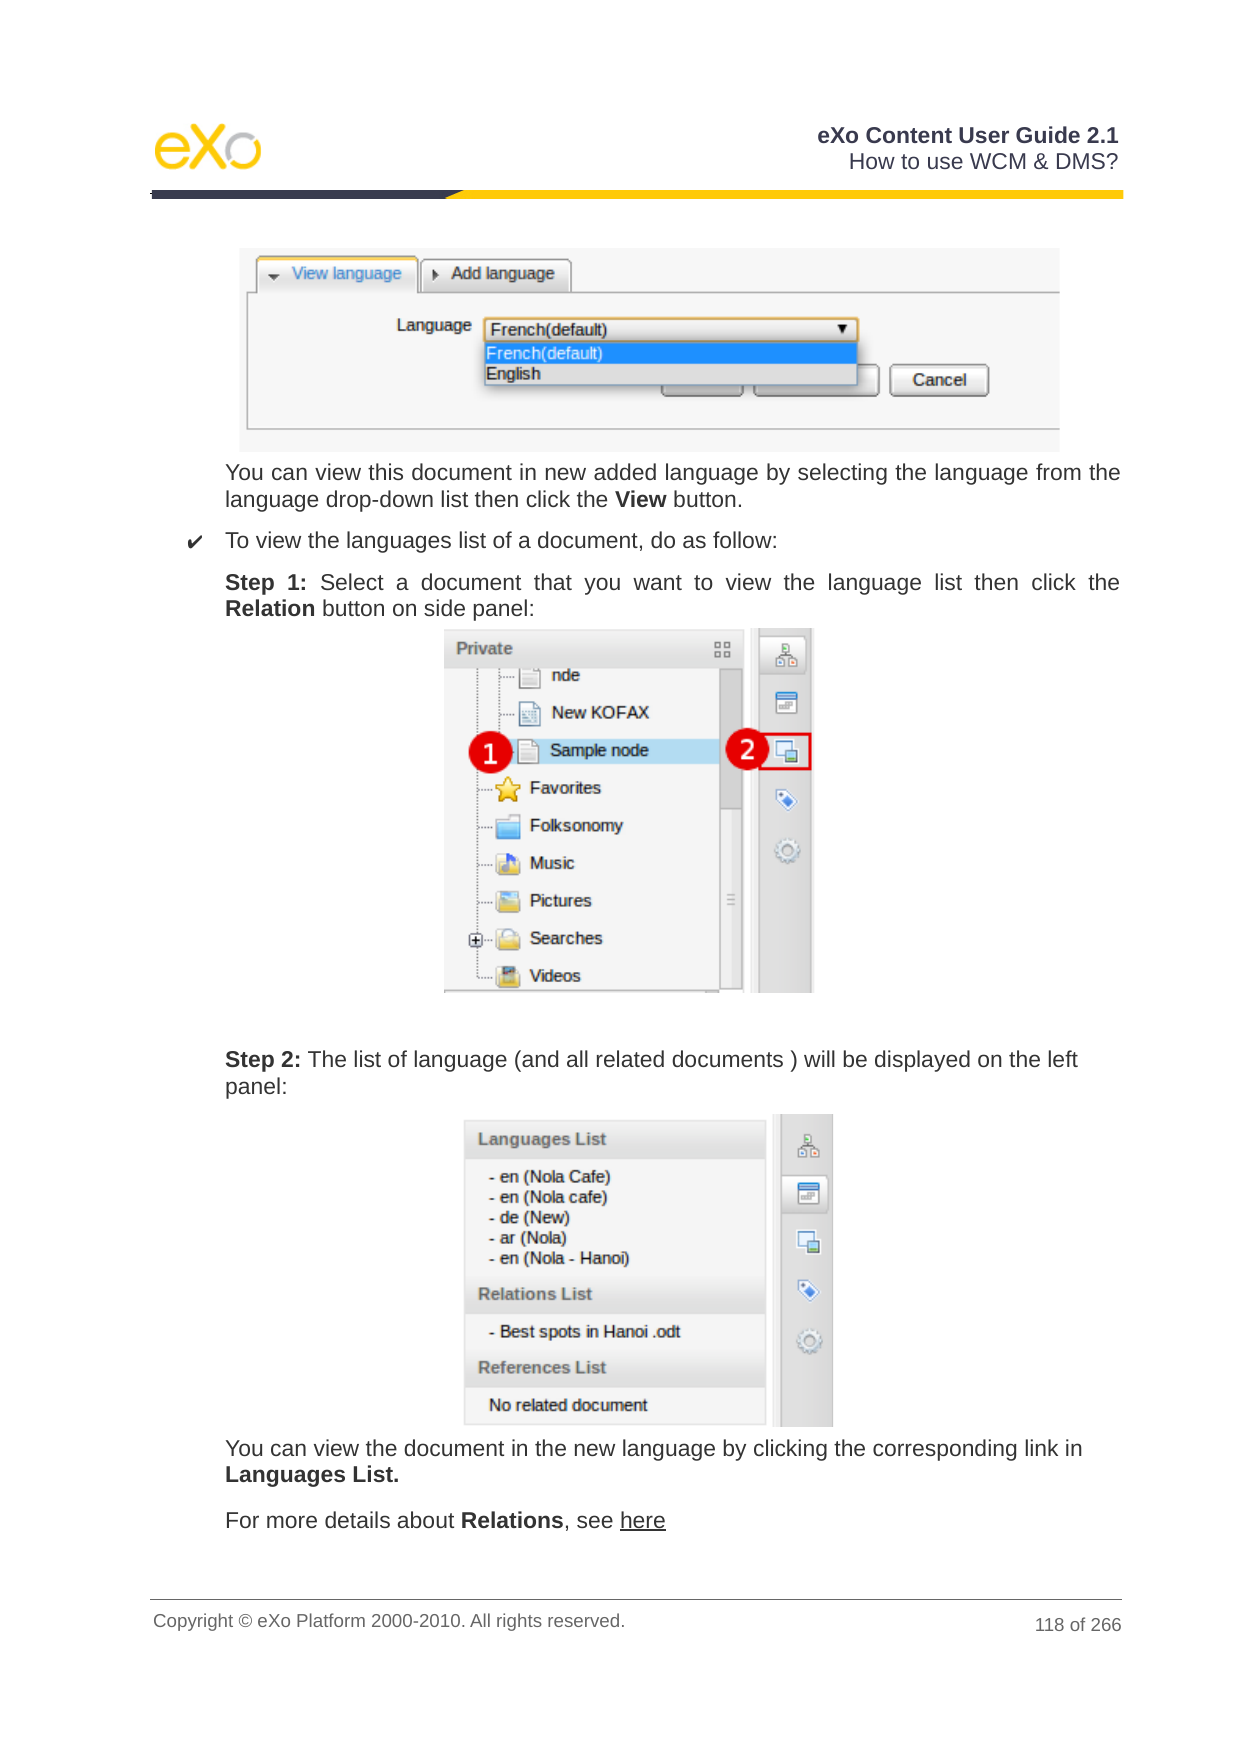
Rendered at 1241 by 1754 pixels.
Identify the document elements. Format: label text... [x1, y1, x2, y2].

list You can view the document in the new language by clicking the corresponding link in Languages List. [187, 1427, 1122, 1487]
picture [239, 248, 1060, 452]
picture [444, 628, 815, 993]
list Step 1: Select a document that you want to view the language list then click the Relation button on side panel: [187, 568, 1122, 621]
list Step 2: The list of language (and all related documents ) will be displayed on the left panel: [187, 1046, 1122, 1099]
picture [151, 190, 1124, 199]
picture [155, 123, 262, 170]
list For more details about Relations, see here [187, 1507, 1122, 1533]
list You can view this document in new added language by selecting the language from the language drop-down list then click the View button. [187, 223, 1122, 512]
picture [461, 1114, 834, 1427]
list To view the languages list of a document, do as follow: [187, 527, 1122, 553]
